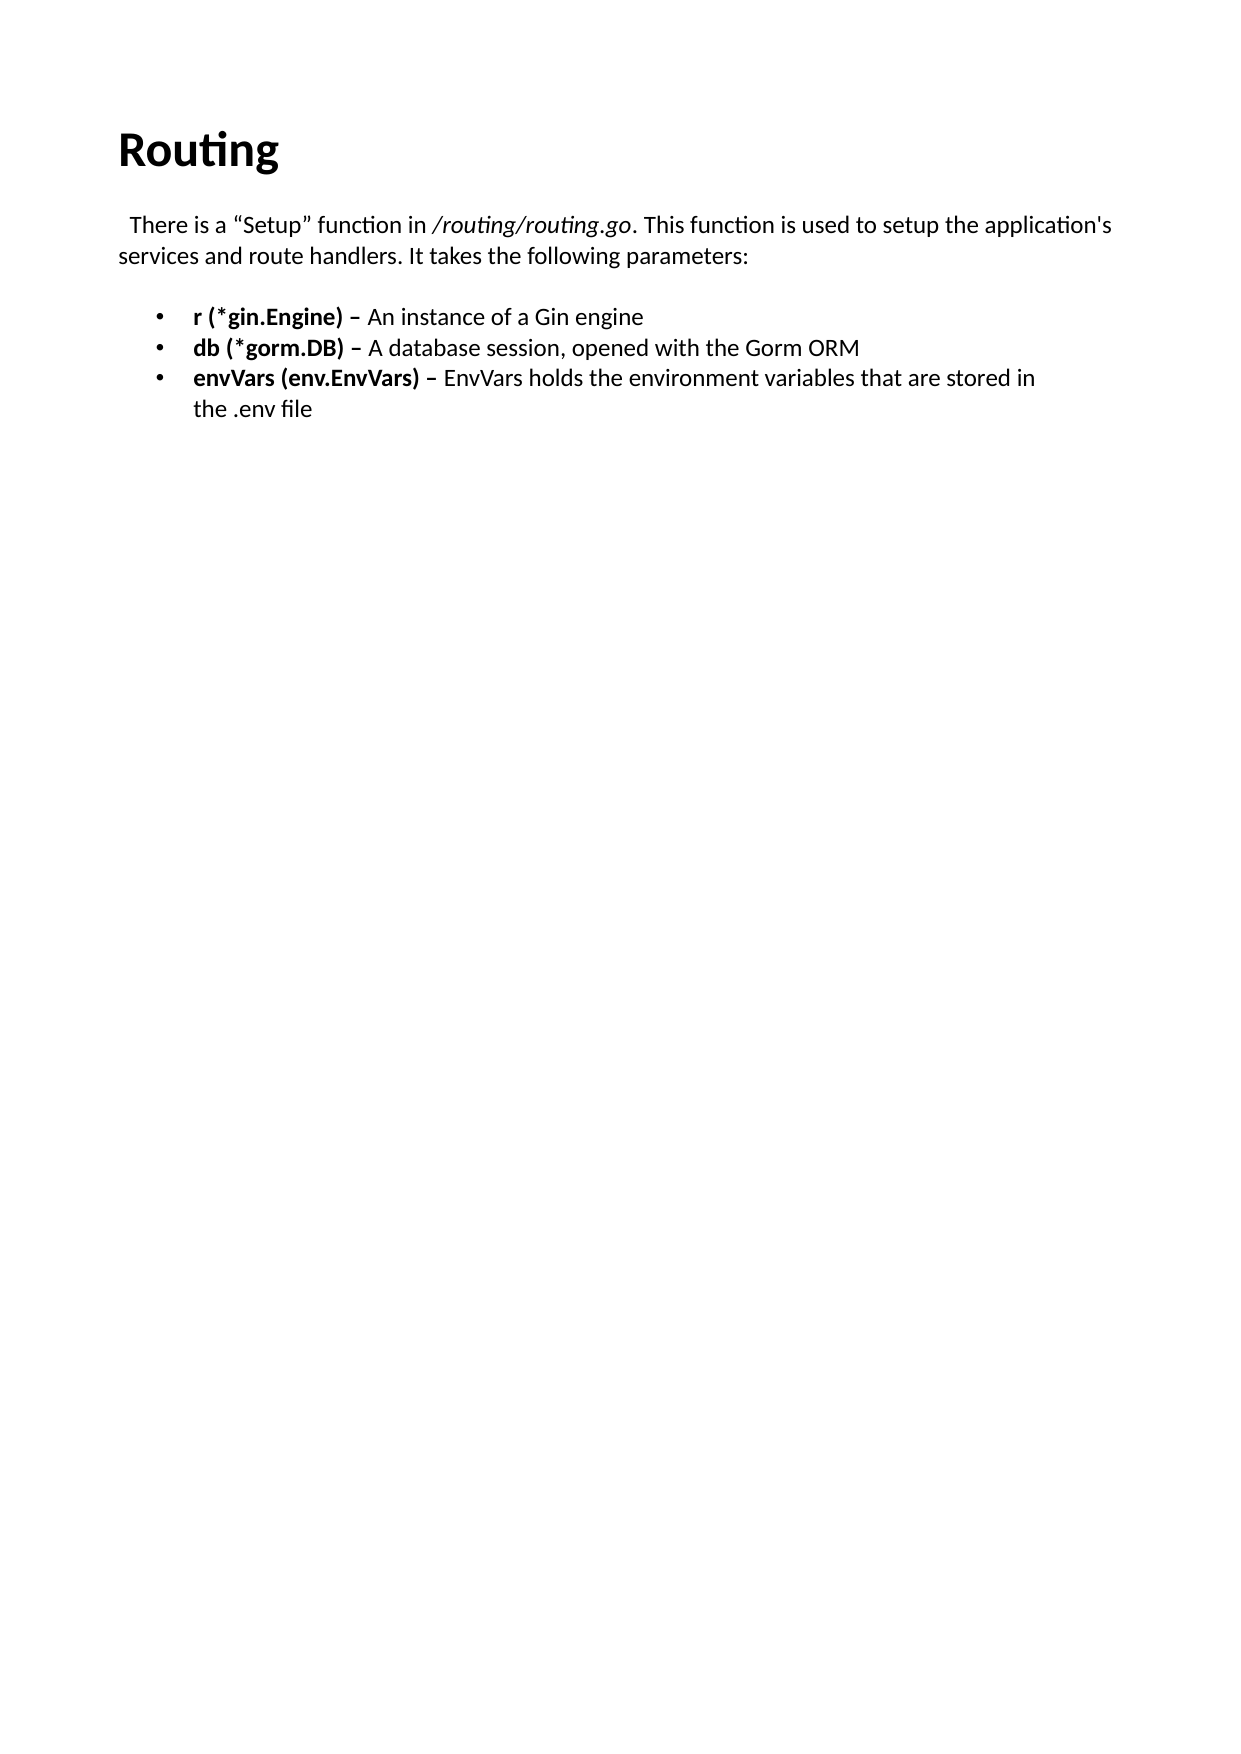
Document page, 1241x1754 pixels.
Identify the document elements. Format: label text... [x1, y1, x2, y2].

text There is a “Setup” function in /routing/routing.go. This function is used to setup the application's services and route handlers. It takes the following parameters: [118, 210, 1122, 271]
text Routing [118, 118, 1122, 179]
list envVars (env.EnvVars) – EnvVars holds the environment variables that are stored in the .env file [156, 362, 1122, 423]
list db (*gorm.DB) – A database session, opened with the Gorm ORM [156, 332, 1122, 362]
list r (*gin.Engine) – An instance of a Gin engine [156, 301, 1122, 332]
